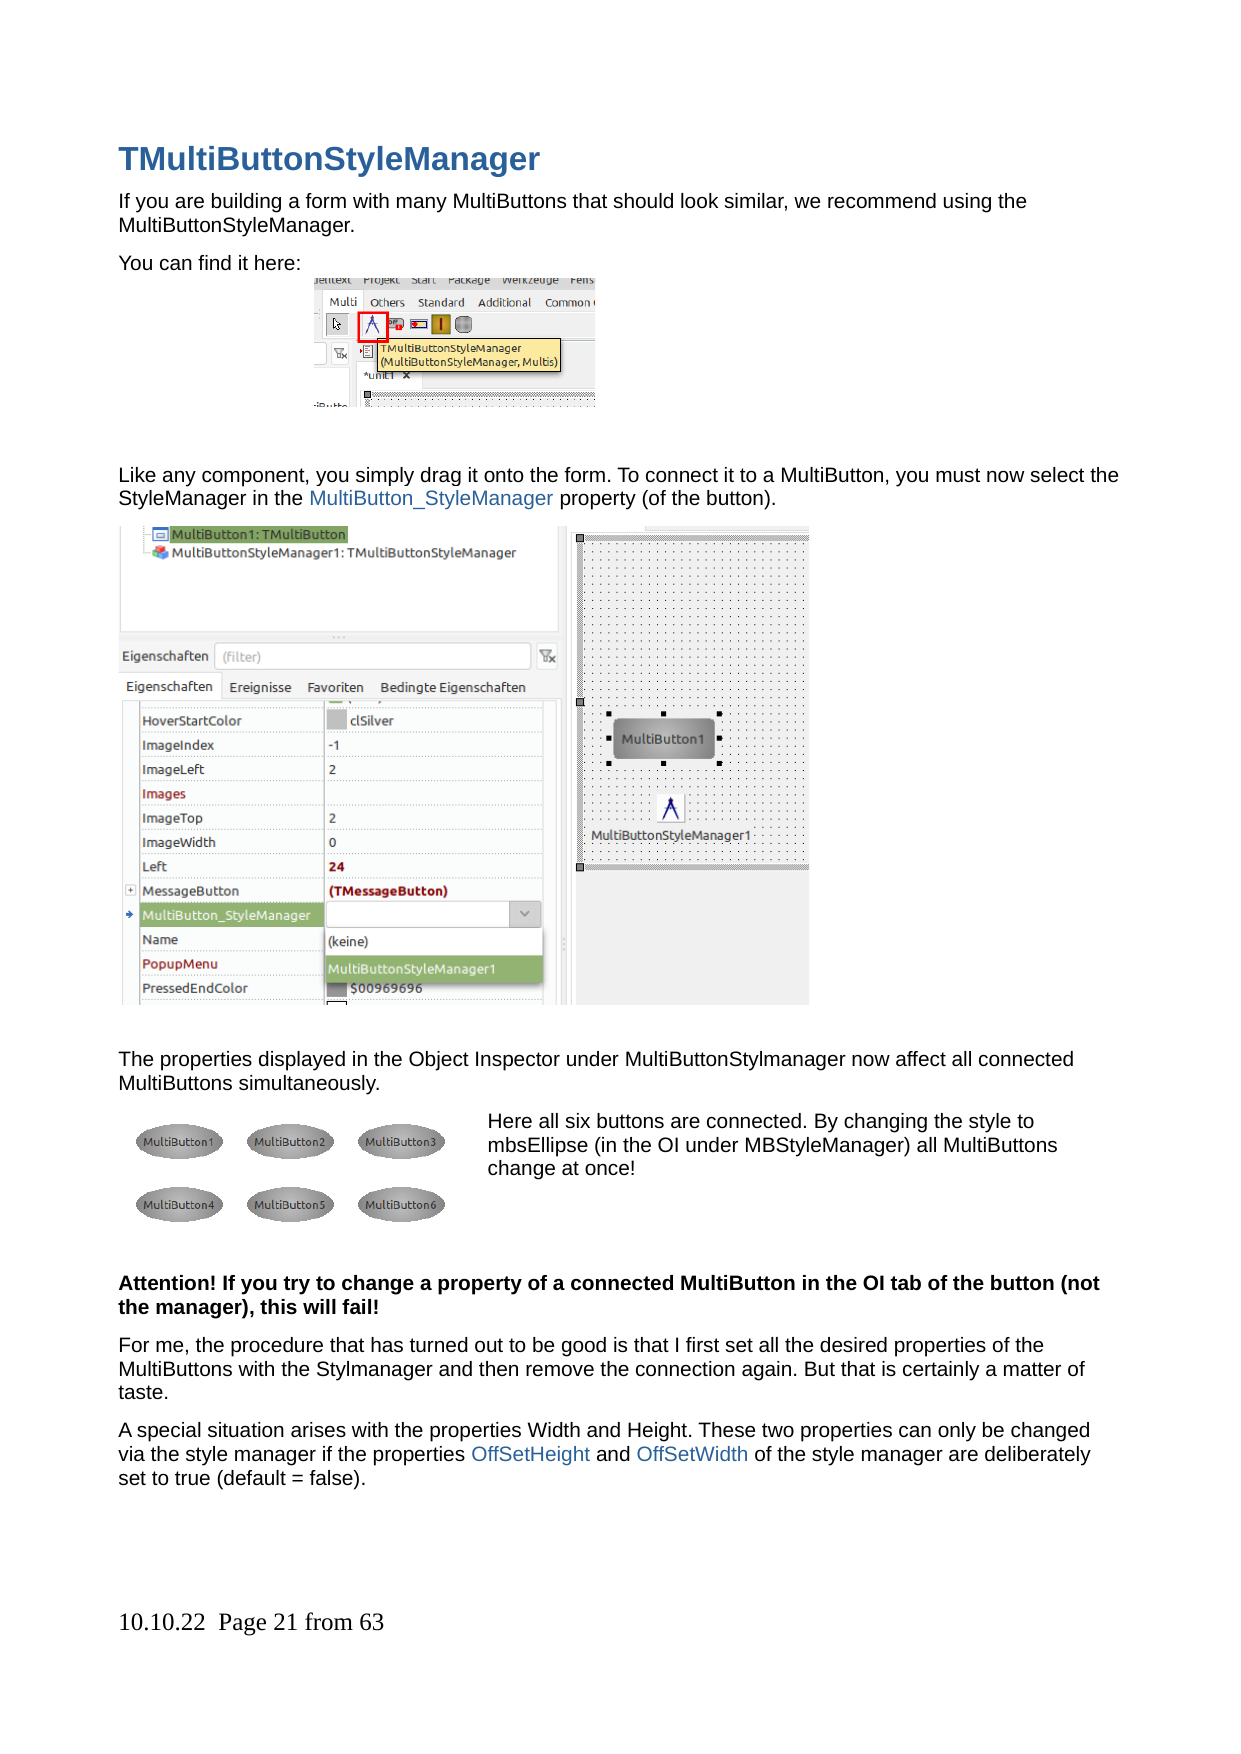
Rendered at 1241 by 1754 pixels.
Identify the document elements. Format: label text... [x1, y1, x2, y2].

text For me, the procedure that has turned out to be good is that I first set all the desired properties of the MultiButtons with the Stylmanager and then remove the connection again. But that is certainly a matter of taste. [118, 1333, 1122, 1404]
picture [314, 278, 596, 407]
subtitle TMultiButtonStyleManager [118, 139, 1122, 177]
picture [120, 1109, 460, 1239]
picture [118, 526, 810, 1005]
text You can find it here: [118, 252, 1122, 275]
text A special situation arises with the properties Width and Height. These two properties can only be changed via the style manager if the properties OffSetHeight and OffSetWidth of the style manager are deliberately set to true (default = false). [118, 1419, 1122, 1490]
text Here all six buttons are connected. By changing the style to mbsEllipse (in the OI under MBStyleManager) all MultiButtons change at once! [460, 1110, 1122, 1181]
text The properties displayed in the Object Inspector under MultiButtonStylmanager now affect all connected MultiButtons simultaneously. [118, 1048, 1122, 1095]
text Like any component, you simply drag it onto the form. To connect it to a MultiButton, you must now select the StyleManager in the MultiButton_StyleManager property (of the button). [118, 463, 1122, 511]
text Attention! If you try to change a property of a connected MultiButton in the OI tab of the button (not the manager), this will fail! [118, 1272, 1122, 1319]
text If you are building a form with many MultiButtons that should look similar, we recommend using the MultiButtonStyleManager. [118, 190, 1122, 237]
